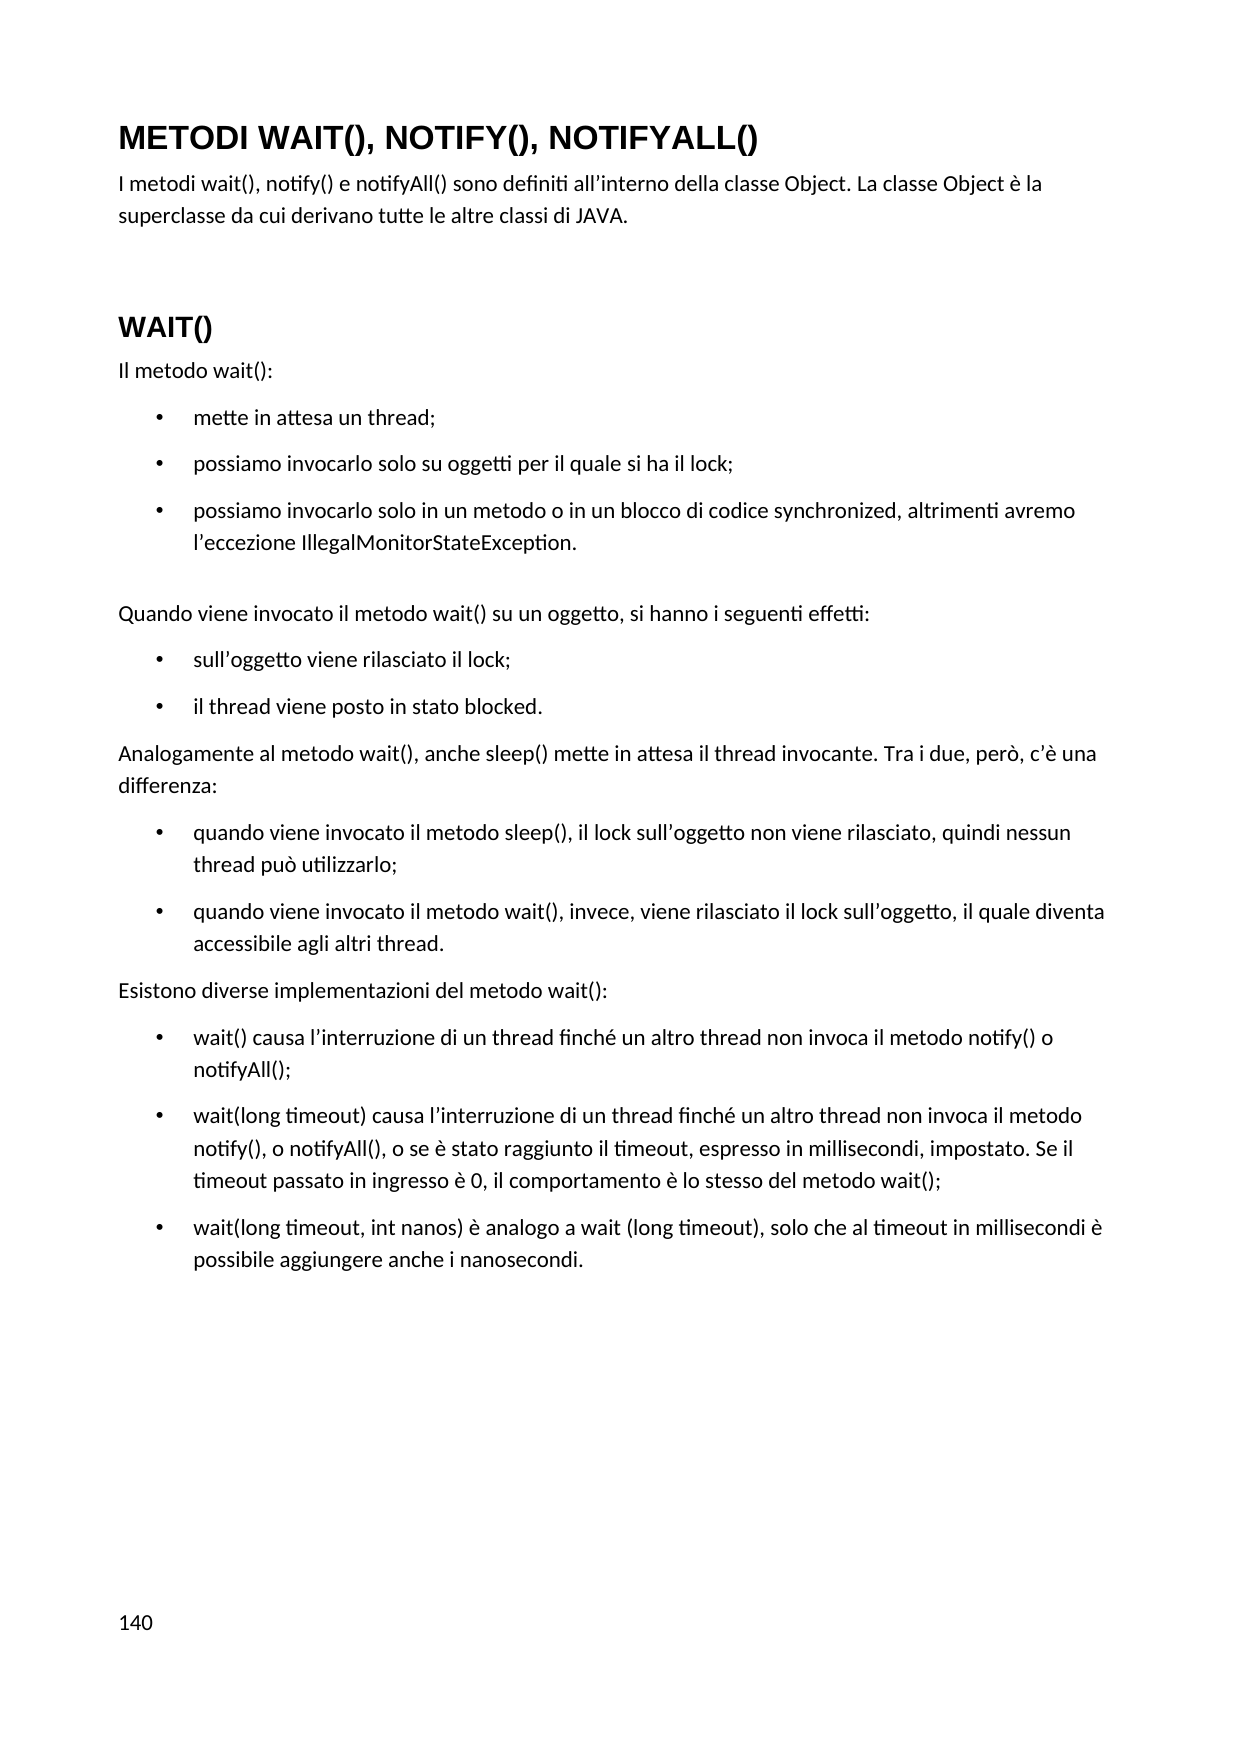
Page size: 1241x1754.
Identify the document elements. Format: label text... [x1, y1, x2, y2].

text Il metodo wait(): [118, 356, 1122, 384]
list quando viene invocato il metodo sleep(), il lock sull’oggetto non viene rilasciato, quindi nessun thread può utilizzarlo; [156, 818, 1122, 878]
list wait(long timeout) causa l’interruzione di un thread finché un altro thread non invoca il metodo notify(), o notifyAll(), o se è stato raggiunto il timeout, espresso in millisecondi, impostato. Se il timeout passato in ingresso è 0, il comportamento è lo stesso del metodo wait(); [156, 1102, 1122, 1194]
text I metodi wait(), notify() e notifyAll() sono definiti all’interno della classe Object. La classe Object è la superclasse da cui derivano tutte le altre classi di JAVA. [118, 169, 1122, 229]
text Esistono diverse implementazioni del metodo wait(): [118, 976, 1122, 1004]
list possiamo invocarlo solo in un metodo o in un blocco di codice synchronized, altrimenti avremo l’eccezione IllegalMonitorStateException. [156, 496, 1122, 556]
list il thread viene posto in stato blocked. [156, 692, 1122, 720]
list sull’oggetto viene rilasciato il lock; [156, 646, 1122, 673]
subtitle METODI WAIT(), NOTIFY(), NOTIFYALL() [118, 118, 1122, 157]
list wait() causa l’interruzione di un thread finché un altro thread non invoca il metodo notify() o notifyAll(); [156, 1023, 1122, 1083]
list wait(long timeout, int nanos) è analogo a wait (long timeout), solo che al timeout in millisecondi è possibile aggiungere anche i nanosecondi. [156, 1213, 1122, 1273]
list quando viene invocato il metodo wait(), invece, viene rilasciato il lock sull’oggetto, il quale diventa accessibile agli altri thread. [156, 897, 1122, 957]
list mette in attesa un thread; [156, 403, 1122, 431]
subtitle WAIT() [118, 309, 1122, 343]
text Analogamente al metodo wait(), anche sleep() mette in attesa il thread invocante. Tra i due, però, c’è una differenza: [118, 739, 1122, 799]
list possiamo invocarlo solo su oggetti per il quale si ha il lock; [156, 449, 1122, 477]
text Quando viene invocato il metodo wait() su un oggetto, si hanno i seguenti effetti: [118, 599, 1122, 627]
